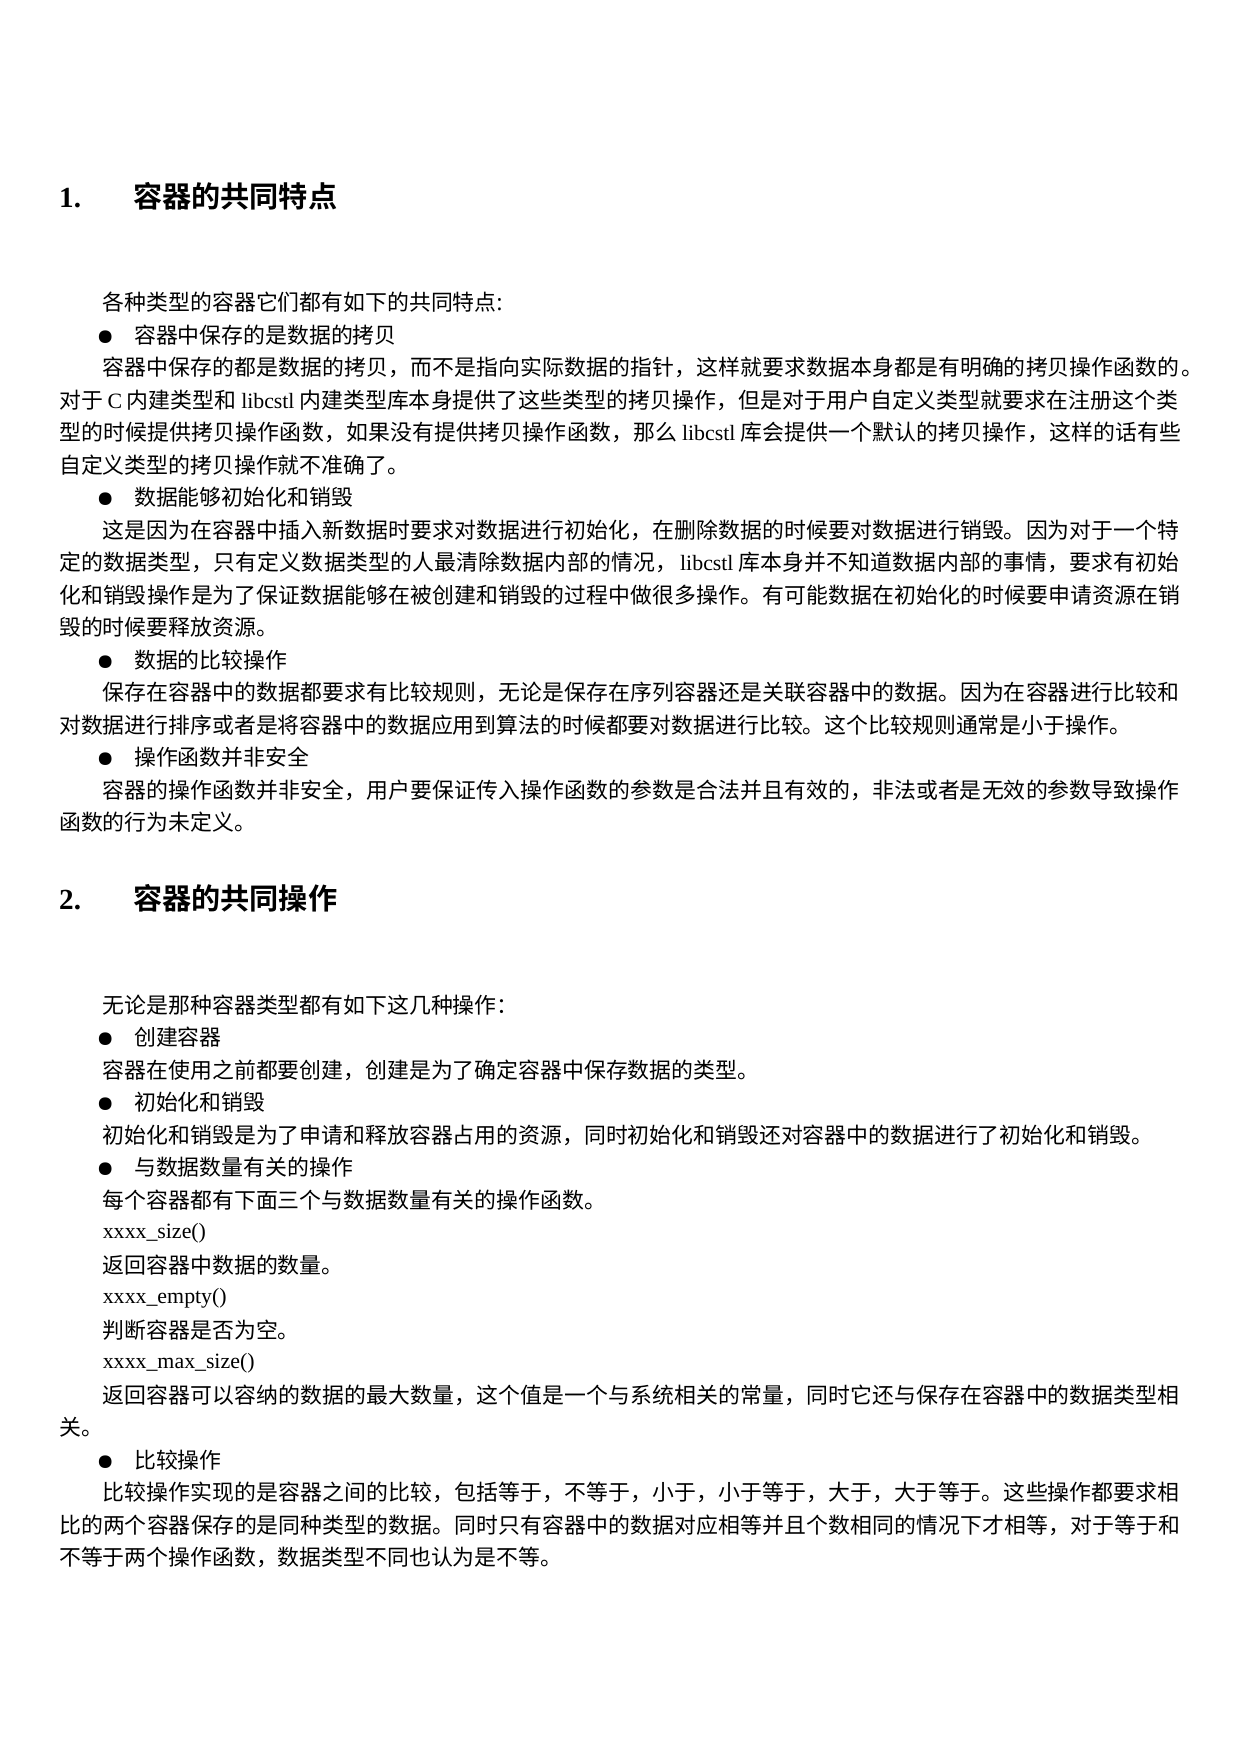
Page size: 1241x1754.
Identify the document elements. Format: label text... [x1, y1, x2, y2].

text 初始化和销毁是为了申请和释放容器占用的资源，同时初始化和销毁还对容器中的数据进行了初始化和销毁。 [59, 1117, 1181, 1150]
text 比较操作实现的是容器之间的比较，包括等于，不等于，小于，小于等于，大于，大于等于。这些操作都要求相比的两个容器保存的是同种类型的数据。同时只有容器中的数据对应相等并且个数相同的情况下才相等，对于等于和不等于两个操作函数，数据类型不同也认为是不等。 [59, 1475, 1181, 1572]
list 操作函数并非安全 [96, 740, 1181, 772]
text 这是因为在容器中插入新数据时要求对数据进行初始化，在删除数据的时候要对数据进行销毁。因为对于一个特定的数据类型，只有定义数据类型的人最清除数据内部的情况，libcstl库本身并不知道数据内部的事情，要求有初始化和销毁操作是为了保证数据能够在被创建和销毁的过程中做很多操作。有可能数据在初始化的时候要申请资源在销毁的时候要释放资源。 [59, 512, 1181, 642]
text 无论是那种容器类型都有如下这几种操作： [59, 987, 1181, 1020]
subtitle 容器的共同特点 [59, 162, 1181, 227]
list 创建容器 [96, 1020, 1181, 1052]
text 返回容器中数据的数量。 [59, 1247, 1181, 1280]
text xxxx_empty() [59, 1280, 1181, 1312]
list 数据的比较操作 [96, 642, 1181, 675]
list 初始化和销毁 [96, 1085, 1181, 1117]
text xxxx_max_size() [59, 1345, 1181, 1377]
text 保存在容器中的数据都要求有比较规则，无论是保存在序列容器还是关联容器中的数据。因为在容器进行比较和对数据进行排序或者是将容器中的数据应用到算法的时候都要对数据进行比较。这个比较规则通常是小于操作。 [59, 675, 1181, 740]
text 判断容器是否为空。 [59, 1312, 1181, 1345]
list 比较操作 [96, 1442, 1181, 1475]
subtitle 容器的共同操作 [59, 864, 1181, 929]
text 返回容器可以容纳的数据的最大数量，这个值是一个与系统相关的常量，同时它还与保存在容器中的数据类型相关。 [59, 1377, 1181, 1442]
text 容器的操作函数并非安全，用户要保证传入操作函数的参数是合法并且有效的，非法或者是无效的参数导致操作函数的行为未定义。 [59, 772, 1181, 837]
list 数据能够初始化和销毁 [96, 480, 1181, 512]
text 每个容器都有下面三个与数据数量有关的操作函数。 [59, 1182, 1181, 1215]
text 各种类型的容器它们都有如下的共同特点: [59, 285, 1181, 317]
list 与数据数量有关的操作 [96, 1150, 1181, 1182]
text xxxx_size() [59, 1215, 1181, 1247]
text 容器中保存的都是数据的拷贝，而不是指向实际数据的指针，这样就要求数据本身都是有明确的拷贝操作函数的。对于C内建类型和libcstl内建类型库本身提供了这些类型的拷贝操作，但是对于用户自定义类型就要求在注册这个类型的时候提供拷贝操作函数，如果没有提供拷贝操作函数，那么libcstl库会提供一个默认的拷贝操作，这样的话有些自定义类型的拷贝操作就不准确了。 [59, 350, 1181, 480]
text 容器在使用之前都要创建，创建是为了确定容器中保存数据的类型。 [59, 1052, 1181, 1085]
list 容器中保存的是数据的拷贝 [96, 317, 1181, 350]
